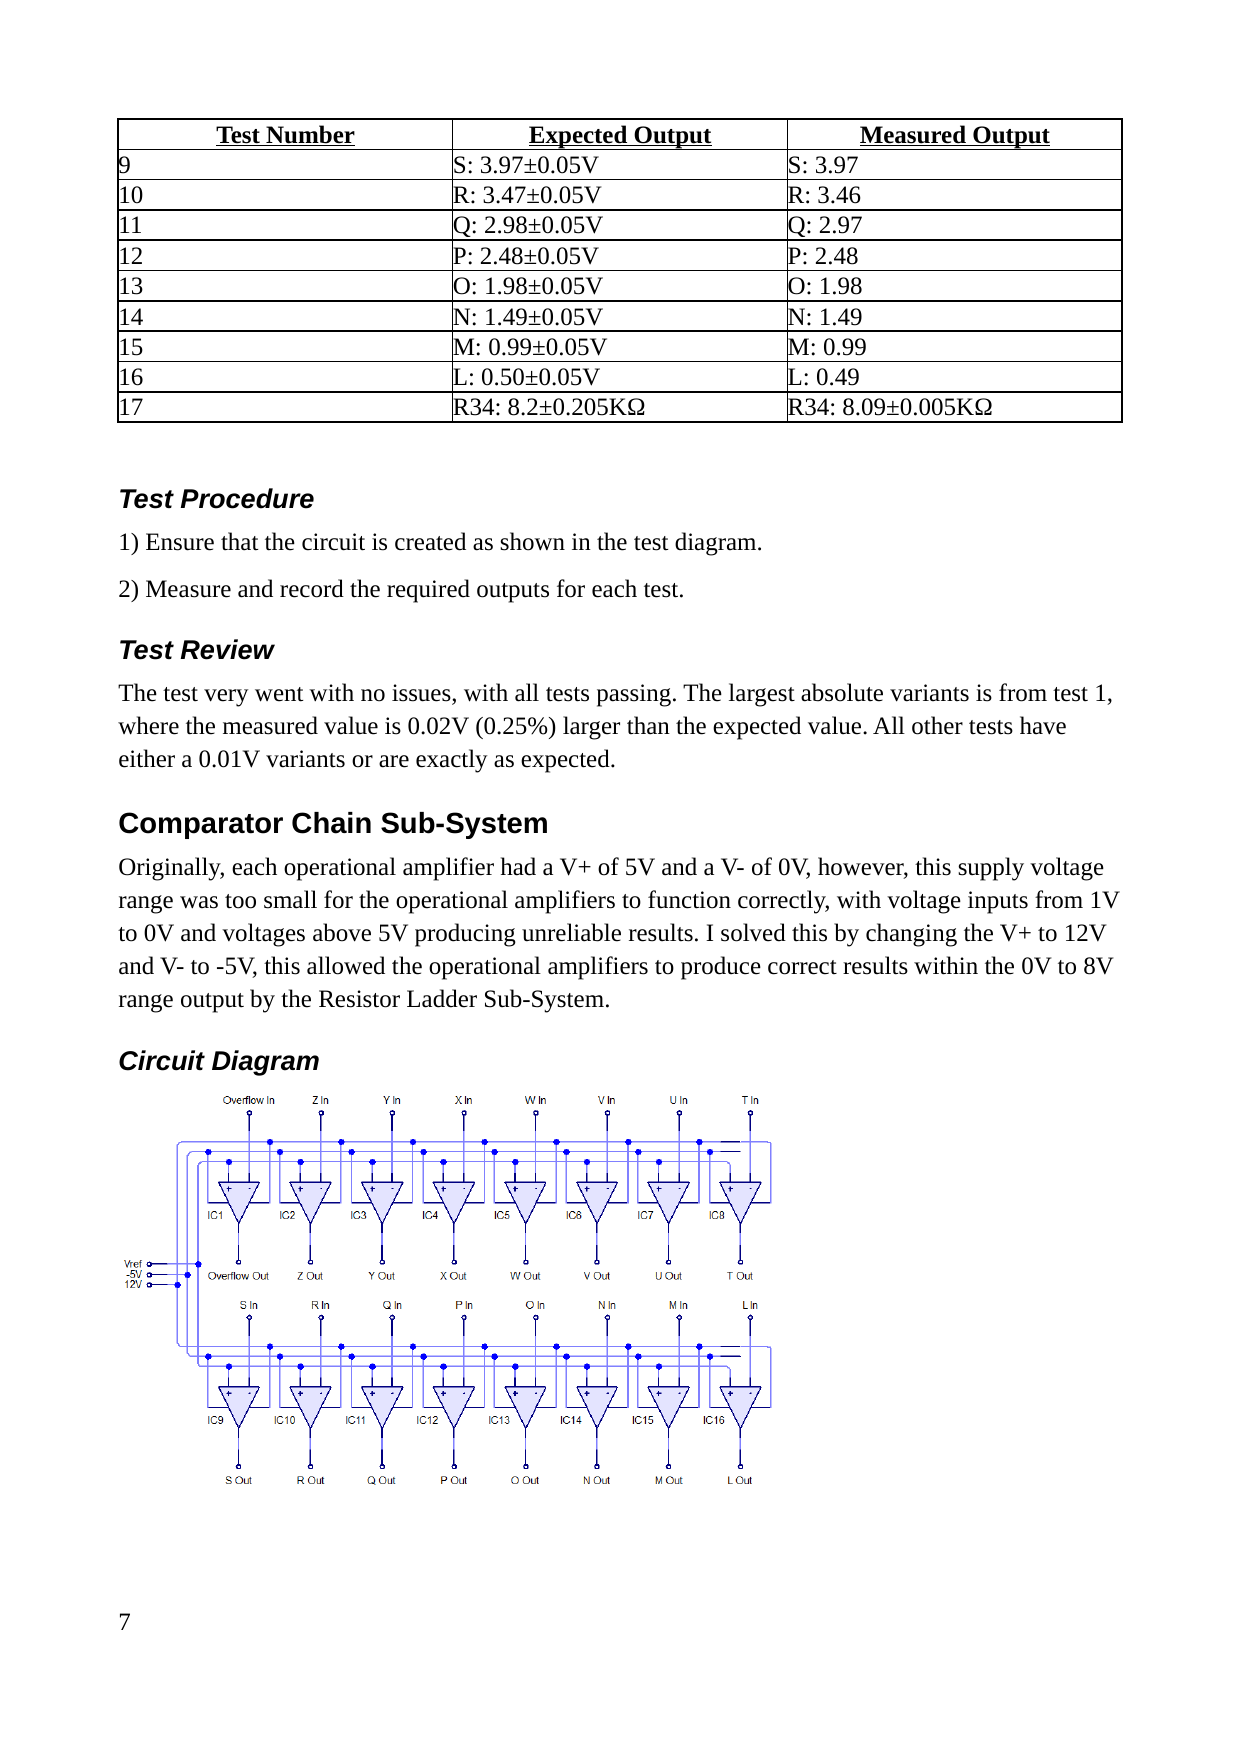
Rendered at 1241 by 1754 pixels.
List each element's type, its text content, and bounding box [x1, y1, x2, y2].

text Originally, each operational amplifier had a V+ of 5V and a V- of 0V, however, this supply voltage range was too small for the operational amplifiers to function correctly, with voltage inputs from 1V to 0V and voltages above 5V producing unreliable results. I solved this by changing the V+ to 12V and V- to -5V, this allowed the operational amplifiers to produce correct results within the 0V to 8V range output by the Resistor Ladder Sub-System. [118, 852, 1122, 1013]
table_cell 10 [119, 180, 452, 209]
table_cell M: 0.99±0.05V [453, 332, 787, 361]
table_cell 17 [119, 393, 452, 421]
table_header Expected Output [453, 120, 787, 148]
table_cell S: 3.97±0.05V [453, 150, 787, 179]
table_cell R: 3.46 [788, 180, 1121, 209]
table_cell 11 [119, 211, 452, 239]
subtitle Circuit Diagram [118, 1044, 1122, 1076]
table_cell 15 [119, 332, 452, 361]
table_cell R34: 8.09±0.005KΩ [788, 393, 1121, 421]
table_cell Q: 2.97 [788, 211, 1121, 239]
subtitle Comparator Chain Sub-System [118, 806, 1122, 840]
table_header Measured Output [788, 120, 1121, 148]
table_cell R34: 8.2±0.205KΩ [453, 393, 787, 421]
table_cell 12 [119, 241, 452, 270]
table_cell Q: 2.98±0.05V [453, 211, 787, 239]
picture [118, 1088, 779, 1491]
table_cell 13 [119, 271, 452, 300]
text 2) Measure and record the required outputs for each test. [118, 574, 1122, 603]
table_cell N: 1.49±0.05V [453, 302, 787, 330]
text The test very went with no issues, with all tests passing. The largest absolute variants is from test 1, where the measured value is 0.02V (0.25%) larger than the expected value. All other tests have either a 0.01V variants or are exactly as expected. [118, 678, 1122, 773]
text 1) Ensure that the circuit is created as shown in the test diagram. [118, 527, 1122, 555]
table_cell 9 [119, 150, 452, 179]
table_cell L: 0.50±0.05V [453, 362, 787, 391]
table_cell R: 3.47±0.05V [453, 180, 787, 209]
table_cell L: 0.49 [788, 362, 1121, 391]
table_header Test Number [119, 120, 452, 148]
subtitle Test Procedure [118, 483, 1122, 514]
table_cell 16 [119, 362, 452, 391]
table_cell 14 [119, 302, 452, 330]
subtitle Test Review [118, 634, 1122, 666]
table_cell P: 2.48 [788, 241, 1121, 270]
table_cell O: 1.98±0.05V [453, 271, 787, 300]
table_cell P: 2.48±0.05V [453, 241, 787, 270]
table_cell N: 1.49 [788, 302, 1121, 330]
table_cell S: 3.97 [788, 150, 1121, 179]
table_cell M: 0.99 [788, 332, 1121, 361]
table_cell O: 1.98 [788, 271, 1121, 300]
